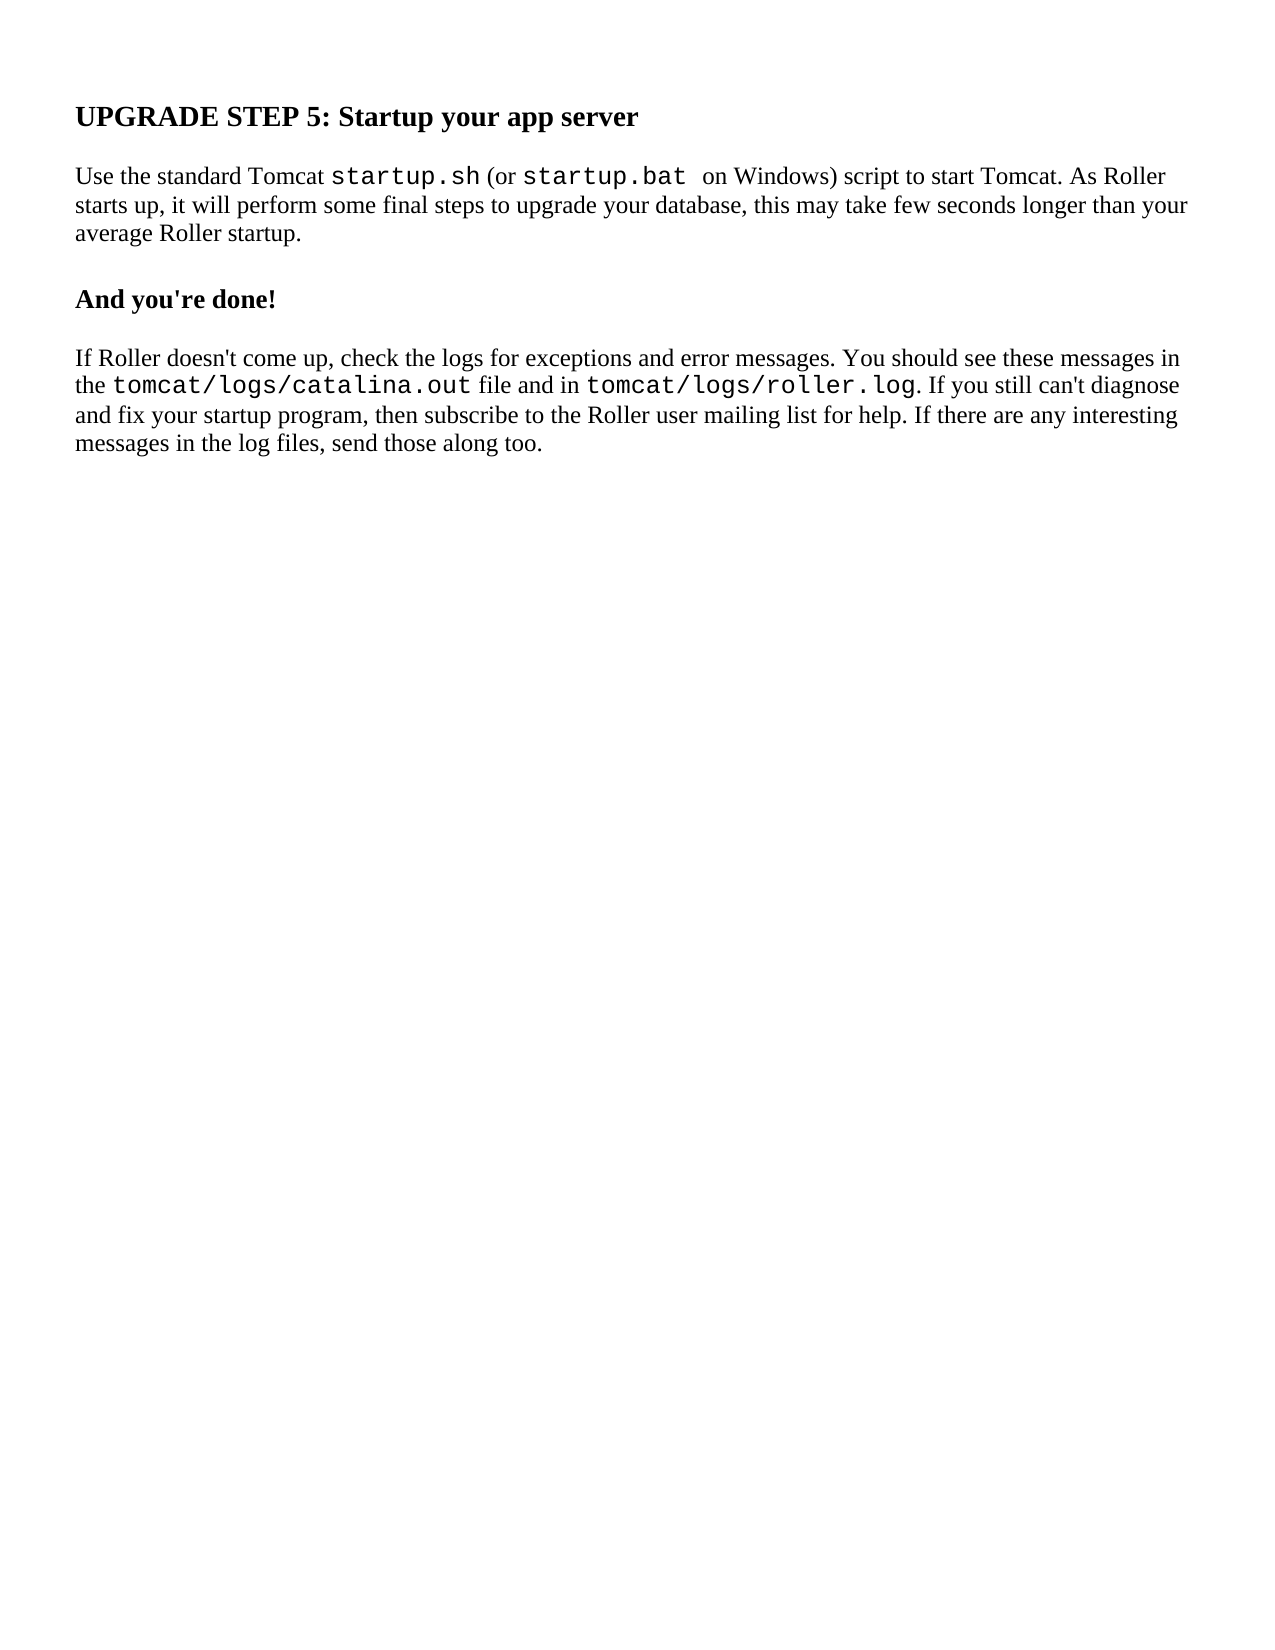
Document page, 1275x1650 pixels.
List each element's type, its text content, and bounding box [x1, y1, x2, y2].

text Use the standard Tomcat startup.sh (or startup.bat on Windows) script to start Tomcat. As Roller starts up, it will perform some final steps to upgrade your database, this may take few seconds longer than your average Roller startup. [75, 162, 1200, 247]
subtitle UPGRADE STEP 5: Startup your app server [75, 100, 1200, 132]
text If Roller doesn't come up, check the logs for exceptions and error messages. You should see these messages in the tomcat/logs/catalina.out file and in tomcat/logs/roller.log. If you still can't diagnose and fix your startup program, then subscribe to the Roller user mailing list for help. If there are any interesting messages in the log files, send those along too. [75, 344, 1200, 457]
subtitle And you're done! [75, 284, 1200, 314]
